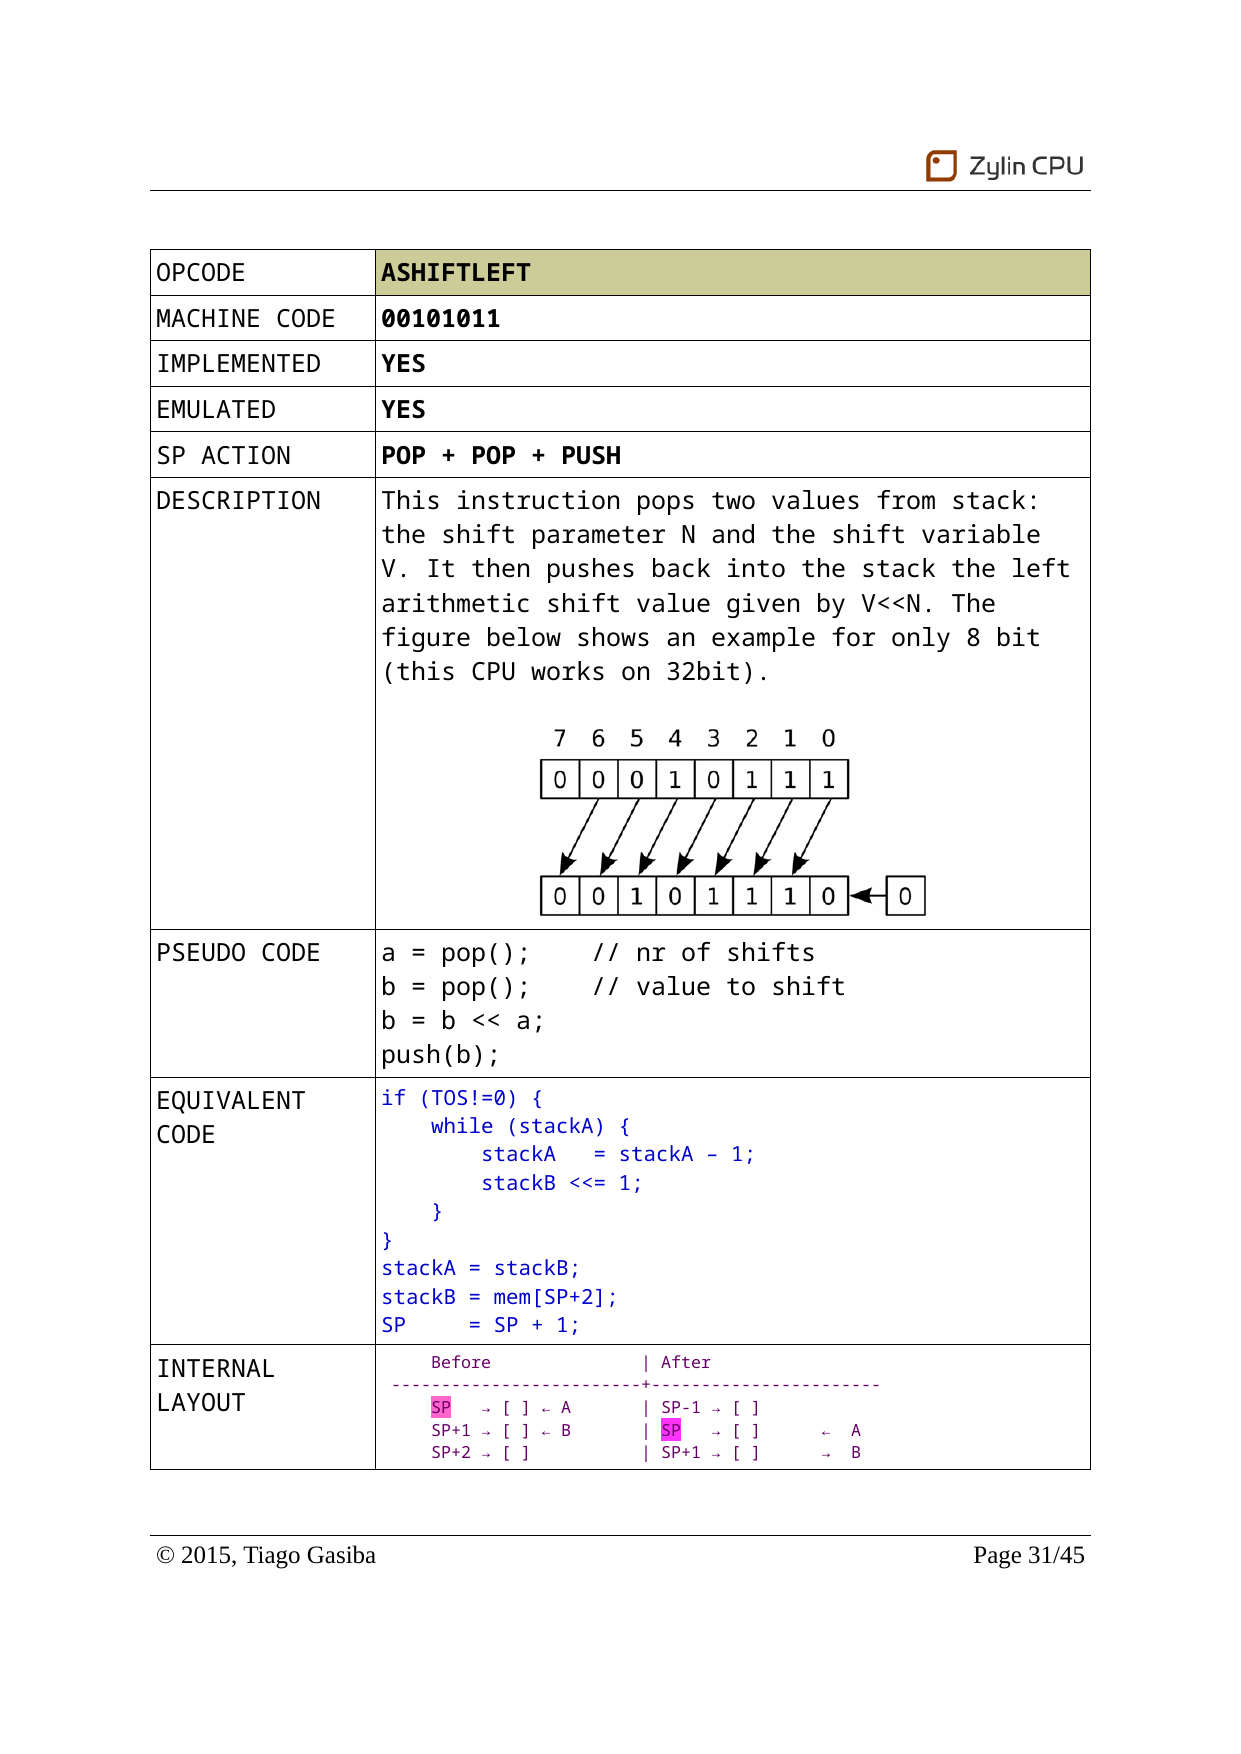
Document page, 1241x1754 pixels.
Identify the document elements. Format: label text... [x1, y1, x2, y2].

table_cell MACHINE CODE [151, 296, 375, 340]
table_cell a = pop(); // nr of shifts b = pop(); // value to shift b = b << a; push(b); [376, 930, 1090, 1077]
table_header ASHIFTLEFT [376, 250, 1090, 295]
table_header OPCODE [151, 250, 375, 295]
table_cell DESCRIPTION [151, 478, 375, 929]
table_cell SP ACTION [151, 432, 375, 477]
picture [531, 721, 934, 924]
table_cell This instruction pops two values from stack: the shift parameter N and the shift variable V. It then pushes back into the stack the left arithmetic shift value given by V<<N. The figure below shows an example for only 8 bit (this CPU works on 32bit). [376, 478, 1090, 929]
table_cell YES [376, 387, 1090, 431]
table_cell PSEUDO CODE [151, 930, 375, 1077]
table_cell if (TOS!=0) { while (stackA) { stackA = stackA – 1; stackB <<= 1; } } stackA = stackB; stackB = mem[SP+2]; SP = SP + 1; [376, 1078, 1090, 1344]
table_cell IMPLEMENTED [151, 341, 375, 386]
table_cell INTERNAL LAYOUT [151, 1345, 375, 1469]
table_cell 00101011 [376, 296, 1090, 340]
table_cell POP + POP + PUSH [376, 432, 1090, 477]
table_cell Before | After -------------------------+----------------------- SP → [ ] ← A | SP-1 → [ ] SP+1 → [ ] ← B | SP → [ ] ← A SP+2 → [ ] | SP+1 → [ ] → B [376, 1345, 1090, 1469]
picture [922, 148, 1151, 185]
table_cell EMULATED [151, 387, 375, 431]
table_cell EQUIVALENT CODE [151, 1078, 375, 1344]
table_cell YES [376, 341, 1090, 386]
